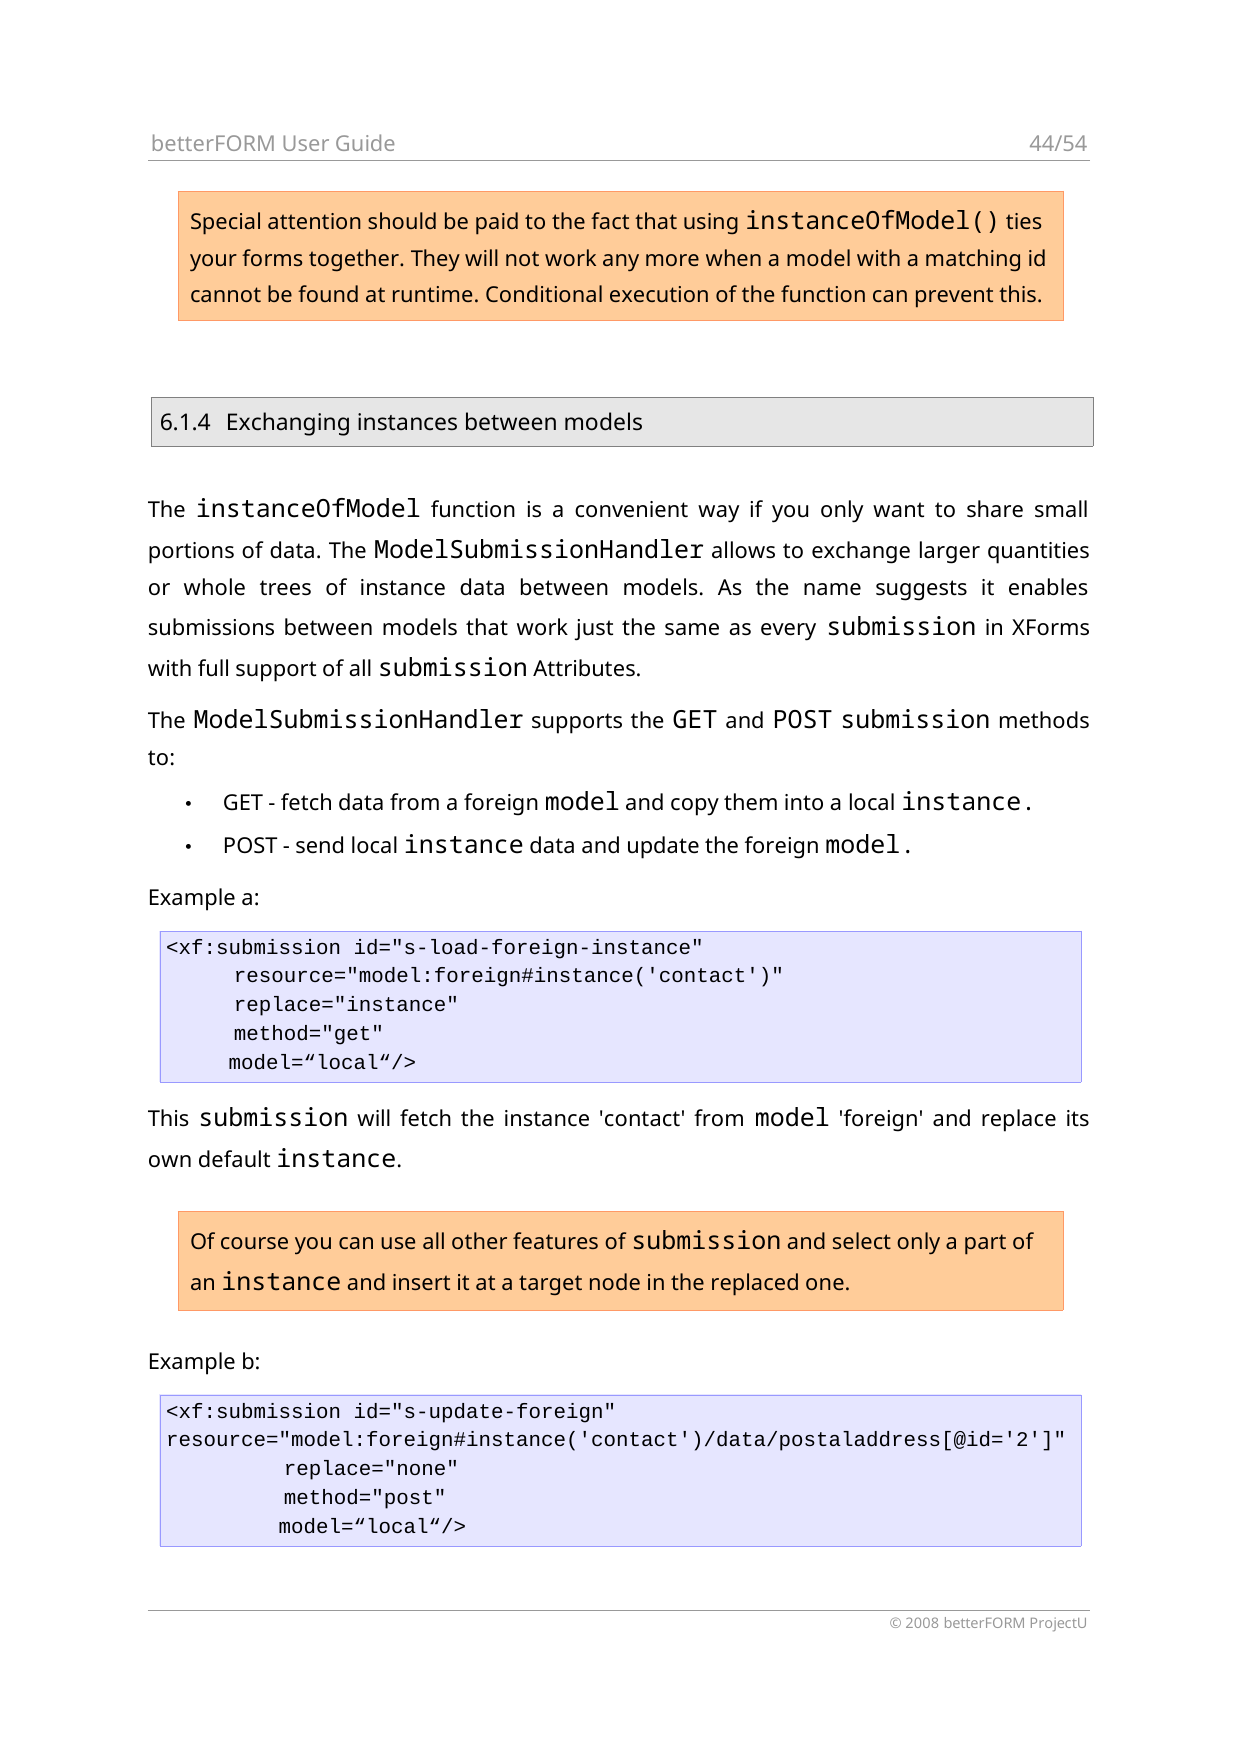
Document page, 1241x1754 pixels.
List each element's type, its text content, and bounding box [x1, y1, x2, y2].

text The ModelSubmissionHandler supports the GET and POST submission methods to: [148, 702, 1090, 772]
text This submission will fetch the instance 'contact' from model 'foreign' and replace its own default instance. [148, 1100, 1090, 1175]
list POST - send local instance data and update the foreign model. [185, 827, 1093, 861]
list GET - fetch data from a foreign model and copy them into a local instance. [185, 784, 1093, 818]
text Example a: [148, 882, 1090, 912]
text <xf:submission id="s-update-foreign" resource="model:foreign#instance('contact')/data/postaladdress[@id='2']" replace="none" method="post" model=“local“/> [161, 1396, 1081, 1546]
text Of course you can use all other features of submission and select only a part of an instance and insert it at a target node in the replaced one. [179, 1212, 1063, 1310]
text Example b: [148, 1346, 1090, 1376]
subtitle Exchanging instances between models [152, 398, 1093, 446]
text <xf:submission id="s-load-foreign-instance" resource="model:foreign#instance('contact')" replace="instance" method="get" model=“local“/> [161, 932, 1081, 1082]
text The instanceOfModel function is a convenient way if you only want to share small portions of data. The ModelSubmissionHandler allows to exchange larger quantities or whole trees of instance data between models. As the name suggests it enables submissions between models that work just the same as every submission in XForms with full support of all submission Attributes. [148, 491, 1090, 683]
text Special attention should be paid to the fact that using instanceOfModel() ties your forms together. They will not work any more when a model with a matching id cannot be found at runtime. Conditional execution of the function can prevent this. [179, 192, 1063, 320]
